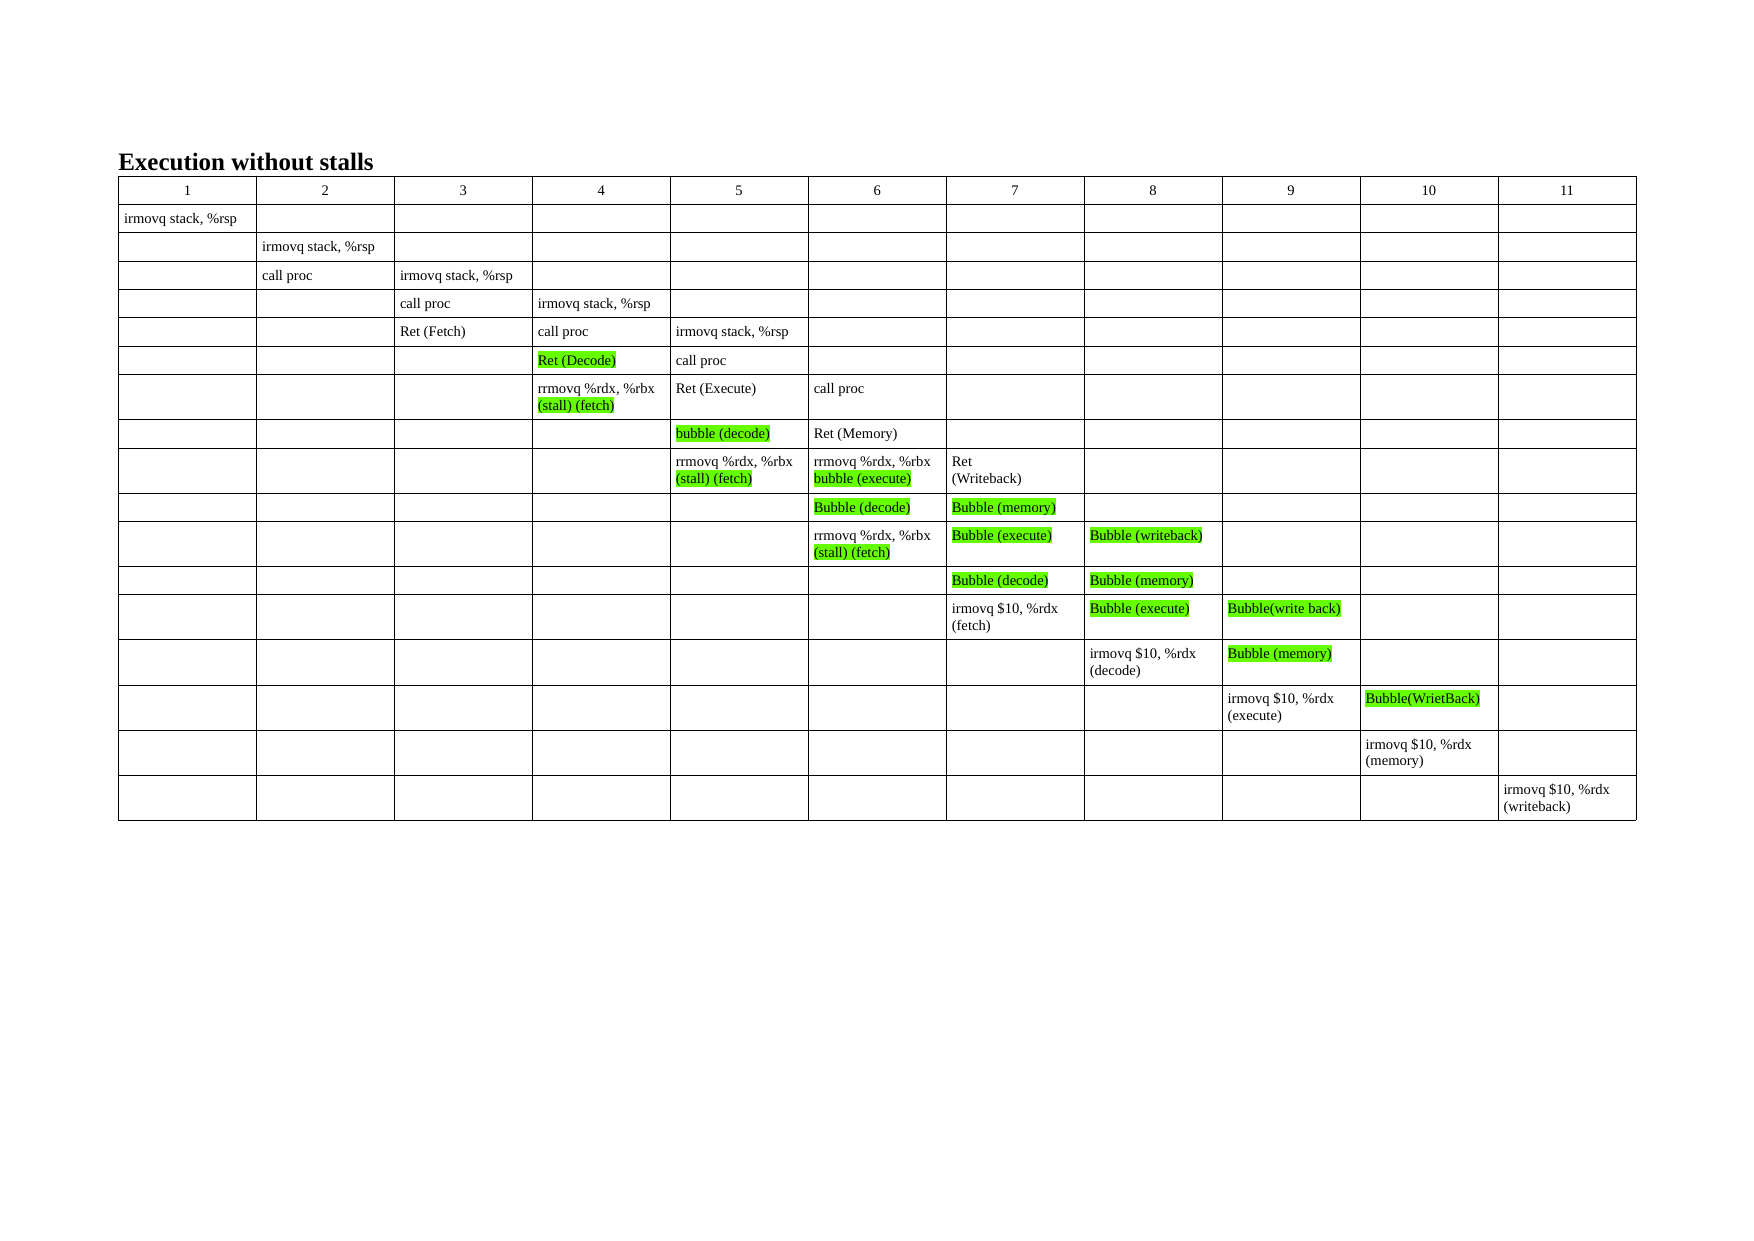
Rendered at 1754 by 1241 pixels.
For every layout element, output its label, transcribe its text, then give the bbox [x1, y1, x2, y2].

table_cell [1499, 420, 1636, 447]
table_cell [533, 640, 670, 684]
table_cell [1361, 290, 1498, 317]
table_cell irmovq $10, %rdx (execute) [1223, 686, 1360, 729]
table_cell call proc [395, 290, 532, 317]
table_cell [1499, 205, 1636, 232]
table_cell [257, 290, 394, 317]
table_cell Bubble (writeback) [1085, 522, 1222, 566]
table_cell [947, 731, 1084, 775]
table_cell irmovq $10, %rdx (memory) [1361, 731, 1498, 775]
table_cell [1085, 290, 1222, 317]
table_header 8 [1085, 177, 1222, 204]
table_header 1 [119, 177, 256, 204]
table_cell [809, 731, 946, 775]
table_cell [1085, 262, 1222, 289]
table_cell [947, 776, 1084, 820]
table_cell [119, 233, 256, 261]
table_cell [671, 262, 808, 289]
table_cell [257, 567, 394, 594]
table_cell [1223, 522, 1360, 566]
table_cell irmovq stack, %rsp [257, 233, 394, 261]
table_cell [1085, 347, 1222, 374]
table_cell [1223, 420, 1360, 447]
table_cell [809, 776, 946, 820]
table_cell [1499, 595, 1636, 639]
table_cell [395, 640, 532, 684]
table_cell [119, 449, 256, 492]
table_cell [119, 262, 256, 289]
table_cell Bubble (memory) [947, 494, 1084, 521]
table_cell [257, 420, 394, 447]
table_cell [257, 776, 394, 820]
table_cell [533, 567, 670, 594]
table_cell [1361, 640, 1498, 684]
table_cell Bubble (decode) [947, 567, 1084, 594]
table_header 9 [1223, 177, 1360, 204]
table_cell [1361, 318, 1498, 346]
text Execution without stalls [118, 147, 1636, 176]
table_cell [1499, 449, 1636, 492]
table_cell [119, 290, 256, 317]
table_cell [395, 233, 532, 261]
table_cell [809, 233, 946, 261]
table_cell [395, 595, 532, 639]
table_cell [533, 494, 670, 521]
table_cell call proc [809, 375, 946, 419]
table_cell [1085, 494, 1222, 521]
table_cell [1361, 262, 1498, 289]
table_cell [533, 522, 670, 566]
table_cell [533, 449, 670, 492]
table_cell Bubble (execute) [1085, 595, 1222, 639]
table_cell [947, 233, 1084, 261]
table_cell [1499, 567, 1636, 594]
table_cell [257, 347, 394, 374]
table_header 2 [257, 177, 394, 204]
table_cell [1085, 375, 1222, 419]
table_cell [671, 233, 808, 261]
table_cell [947, 290, 1084, 317]
table_cell [119, 494, 256, 521]
table_header 3 [395, 177, 532, 204]
table_cell [1499, 494, 1636, 521]
table_cell [533, 595, 670, 639]
table_cell [1085, 686, 1222, 729]
table_cell [395, 449, 532, 492]
table_cell [533, 776, 670, 820]
table_cell [533, 262, 670, 289]
table_cell call proc [257, 262, 394, 289]
table_cell [533, 205, 670, 232]
table_header 6 [809, 177, 946, 204]
table_cell [1361, 449, 1498, 492]
table_cell [671, 567, 808, 594]
table_cell [395, 776, 532, 820]
table_cell [947, 375, 1084, 419]
table_cell irmovq stack, %rsp [395, 262, 532, 289]
table_cell [671, 205, 808, 232]
table_cell [533, 420, 670, 447]
table_cell [1499, 262, 1636, 289]
table_cell [671, 522, 808, 566]
table_cell [1361, 375, 1498, 419]
table_cell [257, 375, 394, 419]
table_cell [1085, 449, 1222, 492]
table_cell [119, 347, 256, 374]
table_cell [1085, 233, 1222, 261]
table_cell [119, 522, 256, 566]
table_cell [809, 262, 946, 289]
table_cell [1223, 449, 1360, 492]
table_cell [1223, 731, 1360, 775]
table_cell [1499, 522, 1636, 566]
table_cell [1223, 233, 1360, 261]
table_header 10 [1361, 177, 1498, 204]
table_cell [1361, 494, 1498, 521]
table_cell [1499, 318, 1636, 346]
table_cell [119, 640, 256, 684]
table_cell [1223, 567, 1360, 594]
table_cell [947, 640, 1084, 684]
table_cell bubble (decode) [671, 420, 808, 447]
table_cell [1499, 347, 1636, 374]
table_cell [1223, 262, 1360, 289]
table_cell Ret (Writeback) [947, 449, 1084, 492]
table_cell [1085, 731, 1222, 775]
table_cell [1499, 290, 1636, 317]
table_cell rrmovq %rdx, %rbx bubble (execute) [809, 449, 946, 492]
table_cell [1361, 776, 1498, 820]
table_cell [1085, 776, 1222, 820]
table_header 11 [1499, 177, 1636, 204]
table_cell [1085, 205, 1222, 232]
table_cell Bubble(write back) [1223, 595, 1360, 639]
table_cell [257, 205, 394, 232]
table_cell [119, 318, 256, 346]
table_cell rrmovq %rdx, %rbx (stall) (fetch) [809, 522, 946, 566]
table_cell [809, 567, 946, 594]
table_cell irmovq $10, %rdx (fetch) [947, 595, 1084, 639]
table_cell [533, 731, 670, 775]
table_cell Ret (Fetch) [395, 318, 532, 346]
table_cell [257, 686, 394, 729]
table_cell [1361, 420, 1498, 447]
table_cell [1499, 640, 1636, 684]
table_cell [395, 494, 532, 521]
table_cell [1361, 205, 1498, 232]
table_cell [947, 205, 1084, 232]
table_cell [257, 449, 394, 492]
table_cell [1361, 595, 1498, 639]
table_cell [533, 233, 670, 261]
table_cell [119, 420, 256, 447]
table_cell [1223, 776, 1360, 820]
table_header 7 [947, 177, 1084, 204]
table_cell [809, 595, 946, 639]
table_cell Bubble (memory) [1223, 640, 1360, 684]
table_cell [671, 640, 808, 684]
table_cell [257, 318, 394, 346]
table_cell [1361, 233, 1498, 261]
table_cell [671, 776, 808, 820]
table_cell [257, 595, 394, 639]
table_cell [1361, 347, 1498, 374]
table_cell call proc [671, 347, 808, 374]
table_cell [1085, 420, 1222, 447]
table_cell [1223, 318, 1360, 346]
table_cell [1223, 290, 1360, 317]
table_cell [119, 731, 256, 775]
table_cell [809, 318, 946, 346]
table_cell Ret (Decode) [533, 347, 670, 374]
table_cell rrmovq %rdx, %rbx (stall) (fetch) [671, 449, 808, 492]
table_cell [395, 731, 532, 775]
table_cell [257, 640, 394, 684]
table_cell irmovq stack, %rsp [119, 205, 256, 232]
table_cell irmovq $10, %rdx (writeback) [1499, 776, 1636, 820]
table_cell [1223, 205, 1360, 232]
table_cell [1499, 731, 1636, 775]
table_cell [809, 347, 946, 374]
table_cell Bubble(WrietBack) [1361, 686, 1498, 729]
table_cell Bubble (memory) [1085, 567, 1222, 594]
table_cell [947, 262, 1084, 289]
table_cell [1499, 375, 1636, 419]
table_cell [809, 686, 946, 729]
table_cell [119, 686, 256, 729]
table_cell [1361, 567, 1498, 594]
table_cell [671, 494, 808, 521]
table_header 5 [671, 177, 808, 204]
table_cell [395, 347, 532, 374]
table_cell [533, 686, 670, 729]
table_cell [395, 420, 532, 447]
table_cell rrmovq %rdx, %rbx (stall) (fetch) [533, 375, 670, 419]
table_cell [1223, 375, 1360, 419]
table_cell call proc [533, 318, 670, 346]
table_cell irmovq $10, %rdx (decode) [1085, 640, 1222, 684]
table_cell [119, 375, 256, 419]
table_cell Ret (Memory) [809, 420, 946, 447]
table_cell [119, 567, 256, 594]
table_cell [947, 686, 1084, 729]
table_cell Ret (Execute) [671, 375, 808, 419]
table_cell [809, 290, 946, 317]
table_cell [1085, 318, 1222, 346]
table_cell [257, 494, 394, 521]
table_cell [809, 640, 946, 684]
table_cell [809, 205, 946, 232]
table_cell [671, 731, 808, 775]
table_cell [1361, 522, 1498, 566]
table_cell Bubble (execute) [947, 522, 1084, 566]
table_cell [395, 375, 532, 419]
table_header 4 [533, 177, 670, 204]
table_cell [395, 522, 532, 566]
table_cell [947, 347, 1084, 374]
table_cell irmovq stack, %rsp [671, 318, 808, 346]
table_cell [119, 595, 256, 639]
table_cell [1223, 494, 1360, 521]
table_cell [947, 420, 1084, 447]
table_cell Bubble (decode) [809, 494, 946, 521]
table_cell [1223, 347, 1360, 374]
table_cell [395, 686, 532, 729]
table_cell irmovq stack, %rsp [533, 290, 670, 317]
table_cell [671, 686, 808, 729]
table_cell [257, 731, 394, 775]
table_cell [947, 318, 1084, 346]
table_cell [395, 205, 532, 232]
table_cell [257, 522, 394, 566]
table_cell [395, 567, 532, 594]
table_cell [1499, 233, 1636, 261]
table_cell [1499, 686, 1636, 729]
table_cell [671, 290, 808, 317]
table_cell [671, 595, 808, 639]
table_cell [119, 776, 256, 820]
